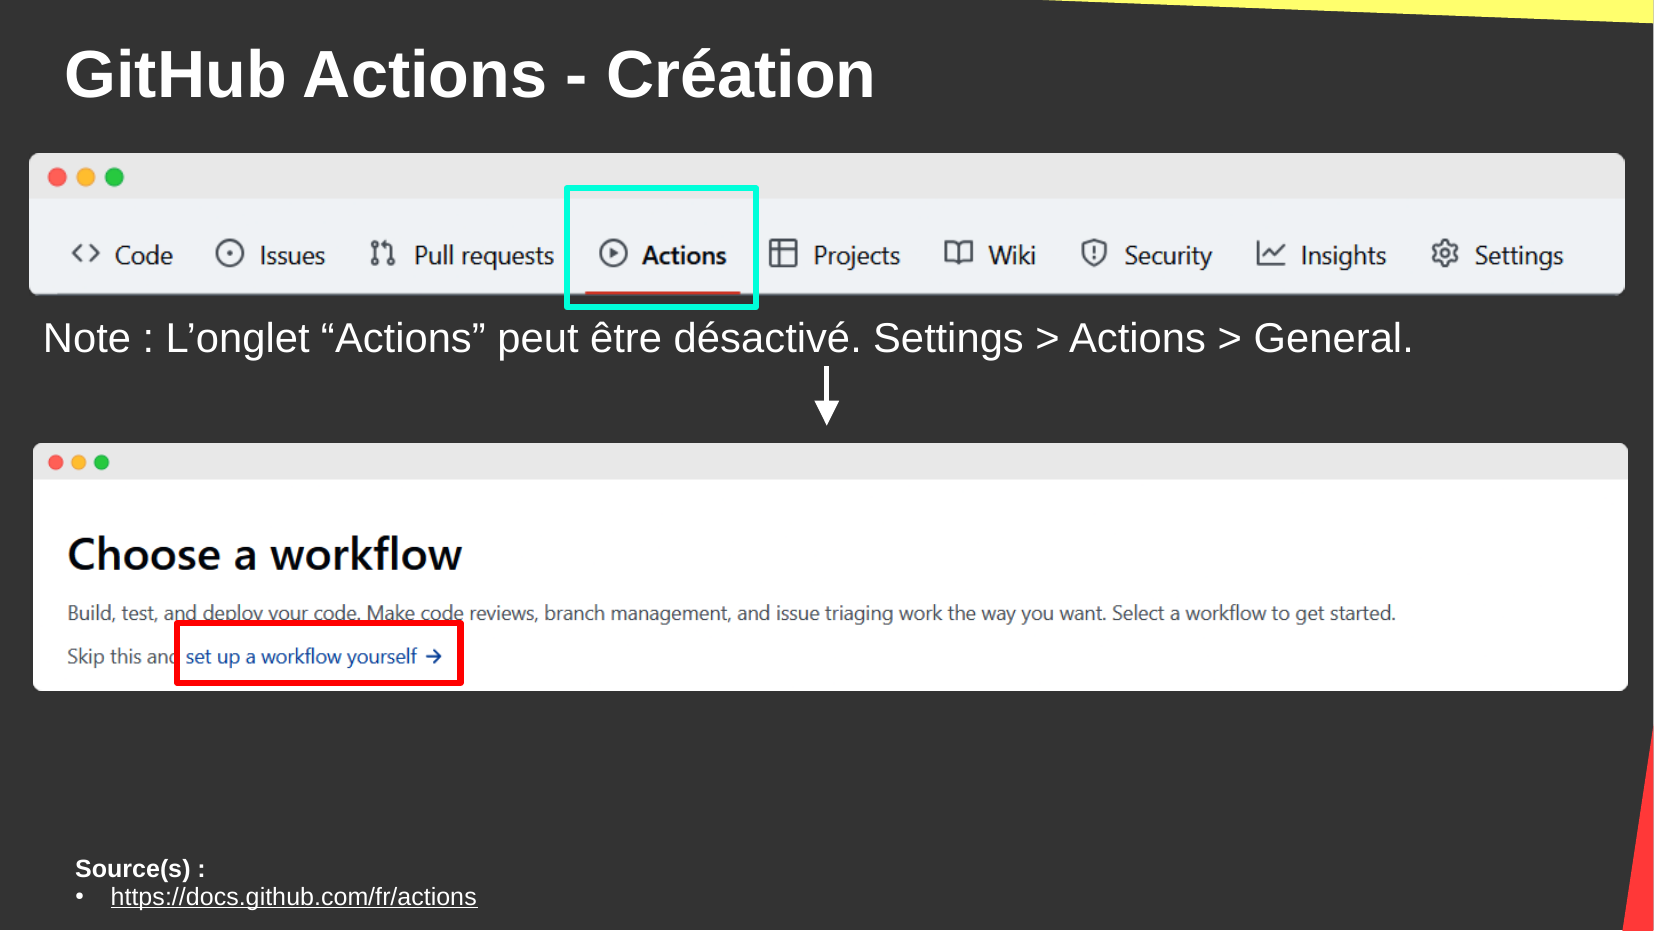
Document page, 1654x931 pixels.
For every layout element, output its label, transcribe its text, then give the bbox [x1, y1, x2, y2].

text_box Note : L’onglet “Actions” peut être désactivé. Settings > Actions > General. [28, 307, 1512, 378]
text_box Source(s) : https://docs.github.com/fr/actions [60, 809, 1546, 919]
title GitHub Actions - Création [64, 37, 1105, 119]
picture [29, 153, 1625, 296]
text_box [1622, 721, 1654, 931]
picture [33, 443, 1628, 691]
text_box [1042, 0, 1654, 24]
picture [570, 191, 753, 296]
